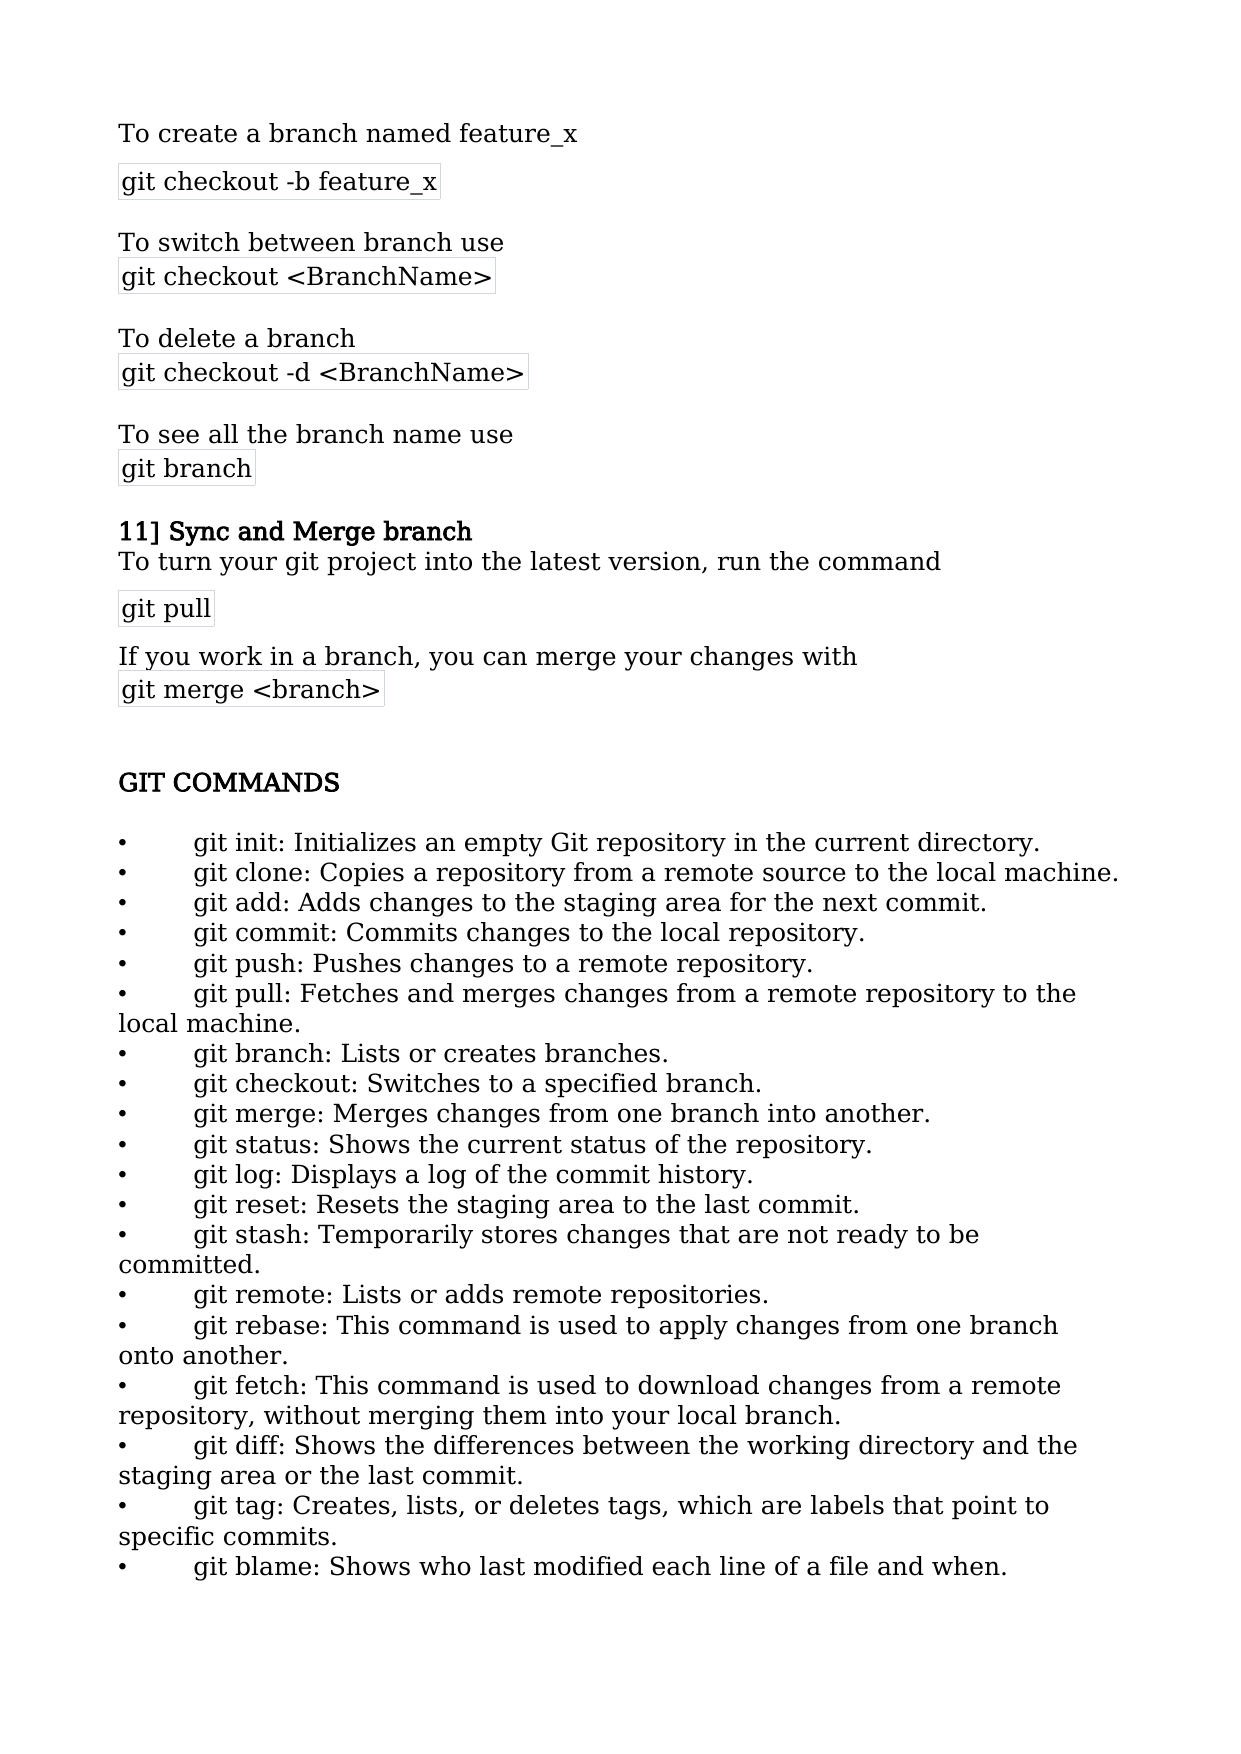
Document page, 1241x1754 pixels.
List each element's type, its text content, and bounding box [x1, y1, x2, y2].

list git push: Pushes changes to a remote repository. [118, 947, 1122, 977]
list git stash: Temporarily stores changes that are not ready to be committed. [118, 1219, 1122, 1279]
list git branch: Lists or creates branches. [118, 1038, 1122, 1068]
text If you work in a branch, you can merge your changes with [118, 640, 1122, 670]
text git merge <branch> [119, 671, 384, 706]
text [529, 353, 1122, 389]
list git status: Shows the current status of the repository. [118, 1128, 1122, 1158]
text git checkout -b feature_x [119, 164, 440, 199]
text To switch between branch use [118, 227, 1122, 257]
list git tag: Creates, lists, or deletes tags, which are labels that point to specific commits. [118, 1490, 1122, 1550]
list git merge: Merges changes from one branch into another. [118, 1098, 1122, 1128]
text [385, 670, 1122, 706]
text [256, 449, 1122, 485]
list git add: Adds changes to the staging area for the next commit. [118, 887, 1122, 917]
list git fetch: This command is used to download changes from a remote repository, without merging them into your local branch. [118, 1369, 1122, 1430]
list git checkout: Switches to a specified branch. [118, 1068, 1122, 1098]
text To turn your git project into the latest version, run the command [118, 545, 1122, 575]
text 11] Sync and Merge branch [118, 515, 1122, 545]
list git diff: Shows the differences between the working directory and the staging area or the last commit. [118, 1430, 1122, 1490]
list git blame: Shows who last modified each line of a file and when. [118, 1550, 1122, 1580]
text git checkout -d <BranchName> [119, 354, 528, 389]
list git log: Displays a log of the commit history. [118, 1158, 1122, 1189]
text To create a branch named feature_x [118, 118, 1122, 148]
text GIT COMMANDS [118, 766, 1122, 796]
list git rebase: This command is used to apply changes from one branch onto another. [118, 1309, 1122, 1369]
list git init: Initializes an empty Git repository in the current directory. [118, 826, 1122, 857]
text To see all the branch name use [118, 419, 1122, 449]
text git branch [119, 450, 255, 485]
text [215, 590, 1122, 626]
list git pull: Fetches and merges changes from a remote repository to the local machine. [118, 977, 1122, 1038]
list git remote: Lists or adds remote repositories. [118, 1279, 1122, 1309]
text [441, 163, 1122, 199]
list git commit: Commits changes to the local repository. [118, 917, 1122, 947]
text git pull [119, 591, 214, 626]
list git clone: Copies a repository from a remote source to the local machine. [118, 857, 1122, 887]
list git reset: Resets the staging area to the last commit. [118, 1189, 1122, 1219]
text git checkout <BranchName> [119, 258, 495, 293]
text To delete a branch [118, 323, 1122, 353]
text [496, 257, 1122, 293]
